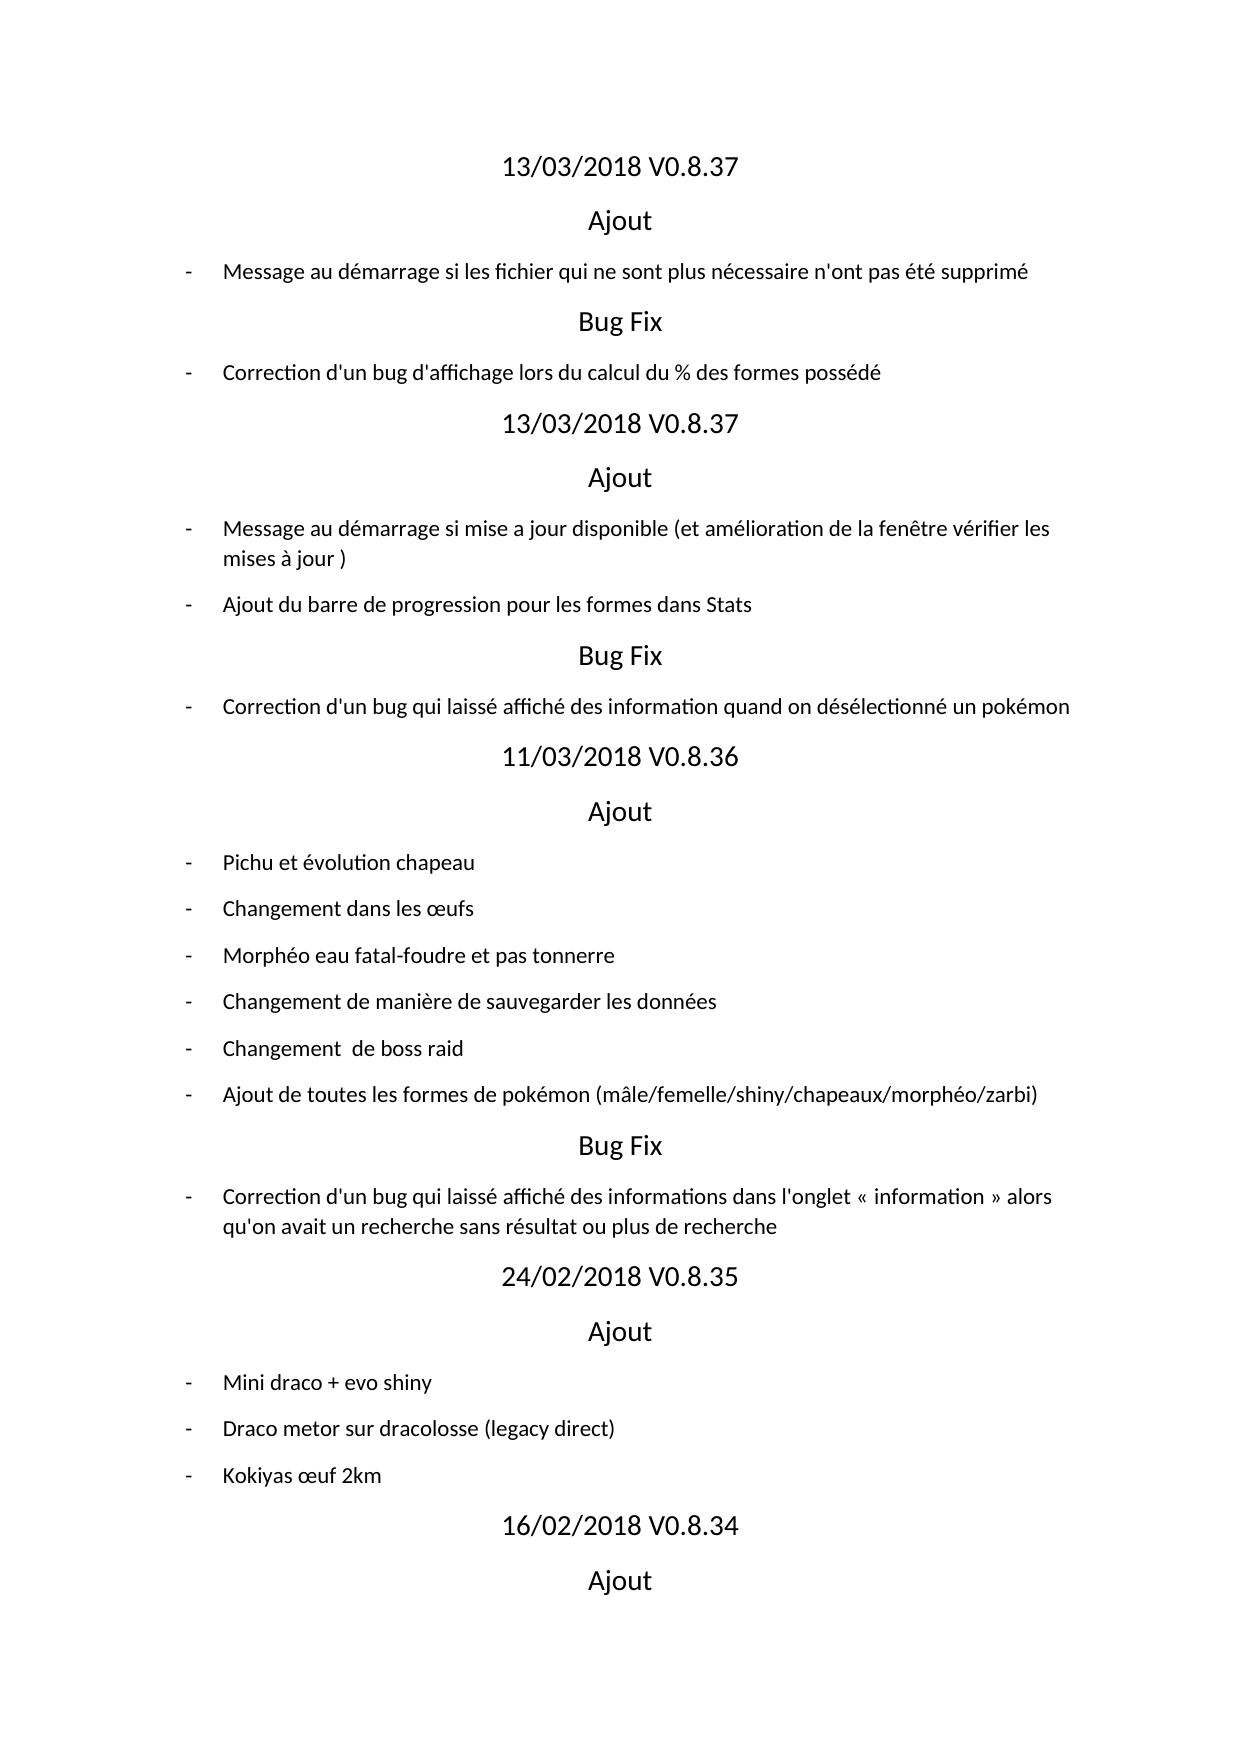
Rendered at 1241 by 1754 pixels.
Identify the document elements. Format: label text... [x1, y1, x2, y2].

text 13/03/2018 V0.8.37 [148, 148, 1093, 183]
list Changement de boss raid [185, 1034, 1093, 1062]
list Message au démarrage si les fichier qui ne sont plus nécessaire n'ont pas été supprimé [185, 257, 1093, 285]
list Bug Fix [148, 1127, 1093, 1163]
list Draco metor sur dracolosse (legacy direct) [185, 1414, 1093, 1442]
text 11/03/2018 V0.8.36 [148, 738, 1093, 774]
list Mini draco + evo shiny [185, 1368, 1093, 1396]
list Morphéo eau fatal-foudre et pas tonnerre [185, 941, 1093, 969]
list Bug Fix [148, 303, 1093, 339]
list Changement dans les œufs [185, 894, 1093, 922]
list Ajout du barre de progression pour les formes dans Stats [185, 591, 1093, 619]
text Ajout [148, 793, 1093, 829]
text 16/02/2018 V0.8.34 [148, 1507, 1093, 1543]
text Ajout [148, 1313, 1093, 1349]
list Correction d'un bug d'affichage lors du calcul du % des formes possédé [185, 358, 1093, 386]
text Ajout [148, 202, 1093, 238]
list Kokiyas œuf 2km [185, 1461, 1093, 1489]
text Ajout [148, 459, 1093, 495]
list Correction d'un bug qui laissé affiché des information quand on désélectionné un pokémon [185, 692, 1093, 720]
list Message au démarrage si mise a jour disponible (et amélioration de la fenêtre vérifier les mises à jour ) [185, 514, 1093, 572]
text 13/03/2018 V0.8.37 [148, 405, 1093, 440]
list Bug Fix [148, 637, 1093, 673]
text 24/02/2018 V0.8.35 [148, 1258, 1093, 1294]
list Correction d'un bug qui laissé affiché des informations dans l'onglet « information » alors qu'on avait un recherche sans résultat ou plus de recherche [185, 1182, 1093, 1240]
list Pichu et évolution chapeau [185, 848, 1093, 876]
list Changement de manière de sauvegarder les données [185, 987, 1093, 1016]
text Ajout [148, 1562, 1093, 1598]
list Ajout de toutes les formes de pokémon (mâle/femelle/shiny/chapeaux/morphéo/zarbi) [185, 1081, 1093, 1109]
